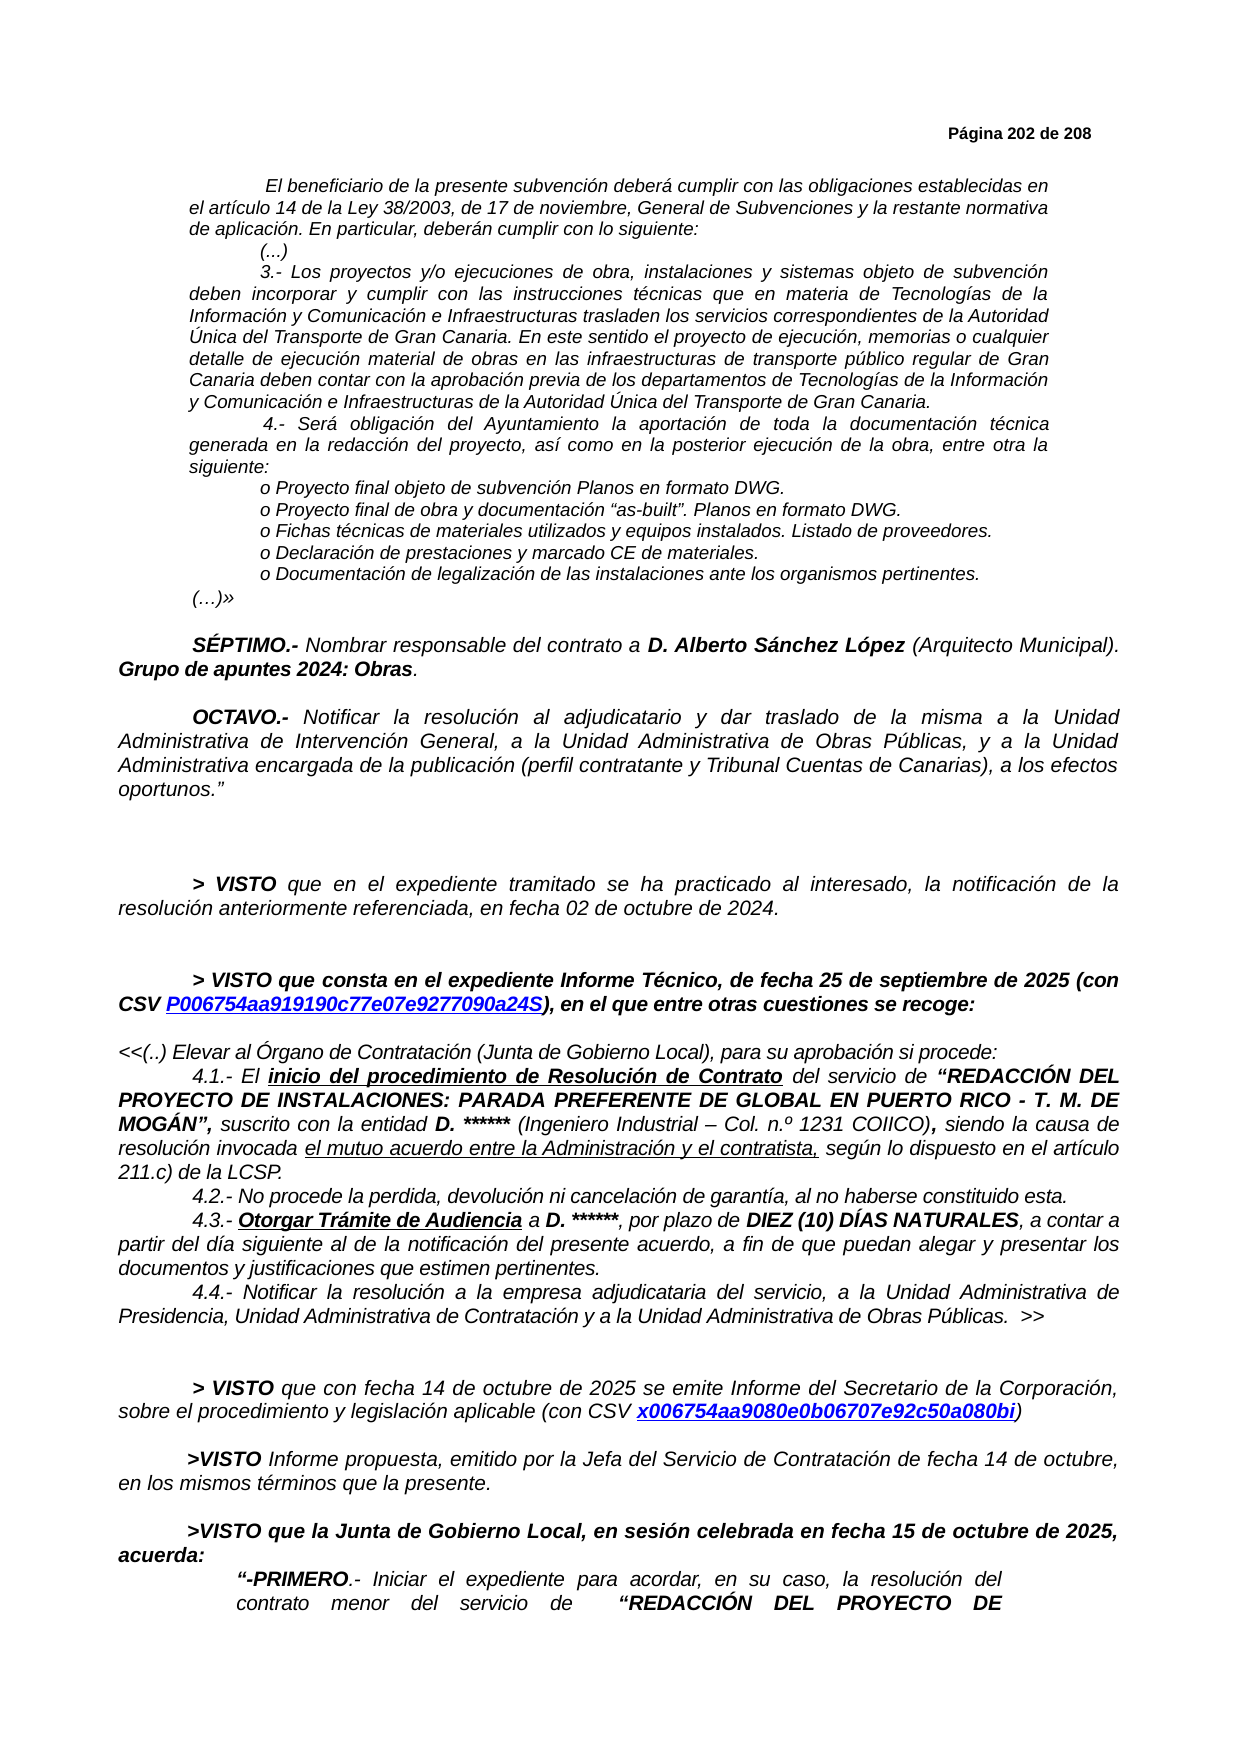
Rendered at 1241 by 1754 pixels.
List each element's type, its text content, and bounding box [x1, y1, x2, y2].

text >VISTO que la Junta de Gobierno Local, en sesión celebrada en fecha 15 de octubre de 2025, acuerda: [118, 1519, 1122, 1567]
text El beneficiario de la presente subvención deberá cumplir con las obligaciones establecidas en el artículo 14 de la Ley 38/2003, de 17 de noviembre, General de Subvenciones y la restante normativa de aplicación. En particular, deberán cumplir con lo siguiente: [189, 175, 1051, 240]
text o Proyecto final objeto de subvención Planos en formato DWG. [189, 477, 1051, 498]
text SÉPTIMO.- Nombrar responsable del contrato a D. Alberto Sánchez López (Arquitecto Municipal). Grupo de apuntes 2024: Obras. [118, 633, 1122, 681]
text 4.1.- El inicio del procedimiento de Resolución de Contrato del servicio de “REDACCIÓN DEL PROYECTO DE INSTALACIONES: PARADA PREFERENTE DE GLOBAL EN PUERTO RICO - T. M. DE MOGÁN”, suscrito con la entidad D. ****** (Ingeniero Industrial – Col. n.º 1231 COIICO), siendo la causa de resolución invocada el mutuo acuerdo entre la Administración y el contratista, según lo dispuesto en el artículo 211.c) de la LCSP. [118, 1064, 1122, 1184]
text (...) [189, 240, 1051, 261]
text o Declaración de prestaciones y marcado CE de materiales. [189, 542, 1051, 563]
text o Fichas técnicas de materiales utilizados y equipos instalados. Listado de proveedores. [189, 520, 1051, 542]
text > VISTO que en el expediente tramitado se ha practicado al interesado, la notificación de la resolución anteriormente referenciada, en fecha 02 de octubre de 2024. [118, 872, 1122, 920]
text > VISTO que con fecha 14 de octubre de 2025 se emite Informe del Secretario de la Corporación, sobre el procedimiento y legislación aplicable (con CSV x006754aa9080e0b06707e92c50a080bi) [118, 1375, 1122, 1423]
text (…)» [118, 585, 1122, 609]
text 3.- Los proyectos y/o ejecuciones de obra, instalaciones y sistemas objeto de subvención deben incorporar y cumplir con las instrucciones técnicas que en materia de Tecnologías de la Información y Comunicación e Infraestructuras trasladen los servicios correspondientes de la Autoridad Única del Transporte de Gran Canaria. En este sentido el proyecto de ejecución, memorias o cualquier detalle de ejecución material de obras en las infraestructuras de transporte público regular de Gran Canaria deben contar con la aprobación previa de los departamentos de Tecnologías de la Información y Comunicación e Infraestructuras de la Autoridad Única del Transporte de Gran Canaria. 4.- Será obligación del Ayuntamiento la aportación de toda la documentación técnica generada en la redacción del proyecto, así como en la posterior ejecución de la obra, entre otra la siguiente: [189, 261, 1051, 477]
text 4.4.- Notificar la resolución a la empresa adjudicataria del servicio, a la Unidad Administrativa de Presidencia, Unidad Administrativa de Contratación y a la Unidad Administrativa de Obras Públicas. >> [118, 1279, 1122, 1327]
text “-PRIMERO.- Iniciar el expediente para acordar, en su caso, la resolución del contrato menor del servicio de “REDACCIÓN DEL PROYECTO DE [236, 1567, 1004, 1615]
text o Documentación de legalización de las instalaciones ante los organismos pertinentes. [189, 563, 1051, 585]
text >VISTO Informe propuesta, emitido por la Jefa del Servicio de Contratación de fecha 14 de octubre, en los mismos términos que la presente. [118, 1447, 1122, 1495]
text 4.3.- Otorgar Trámite de Audiencia a D. ******, por plazo de DIEZ (10) DÍAS NATURALES, a contar a partir del día siguiente al de la notificación del presente acuerdo, a fin de que puedan alegar y presentar los documentos y justificaciones que estimen pertinentes. [118, 1208, 1122, 1279]
text <<(..) Elevar al Órgano de Contratación (Junta de Gobierno Local), para su aprobación si procede: [118, 1040, 1004, 1064]
text OCTAVO.- Notificar la resolución al adjudicatario y dar traslado de la misma a la Unidad Administrativa de Intervención General, a la Unidad Administrativa de Obras Públicas, y a la Unidad Administrativa encargada de la publicación (perfil contratante y Tribunal Cuentas de Canarias), a los efectos oportunos.” [118, 704, 1122, 800]
text > VISTO que consta en el expediente Informe Técnico, de fecha 25 de septiembre de 2025 (con CSV P006754aa919190c77e07e9277090a24S), en el que entre otras cuestiones se recoge: [118, 968, 1122, 1016]
text 4.2.- No procede la perdida, devolución ni cancelación de garantía, al no haberse constituido esta. [118, 1184, 1122, 1208]
text o Proyecto final de obra y documentación “as-built”. Planos en formato DWG. [189, 498, 1051, 520]
